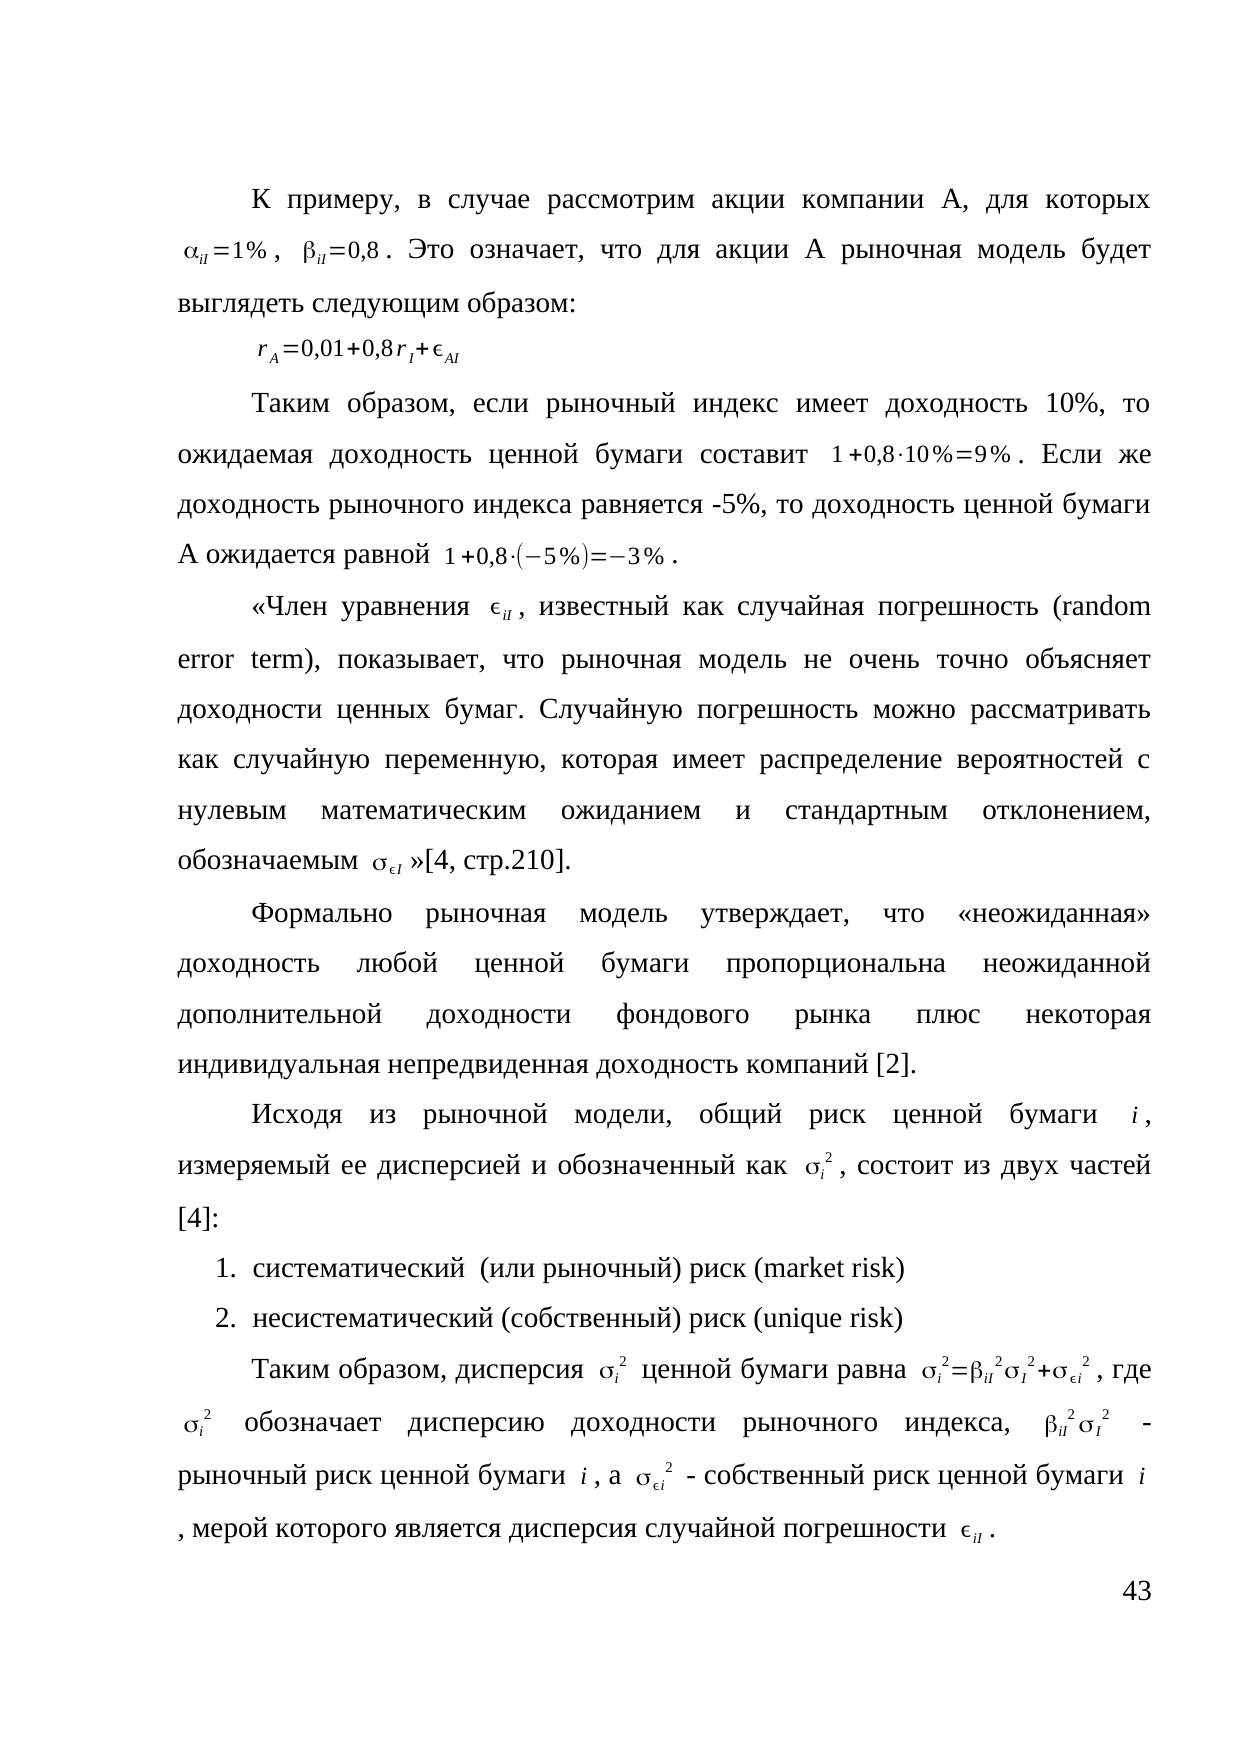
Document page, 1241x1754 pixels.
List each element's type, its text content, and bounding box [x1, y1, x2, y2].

text Таким образом, дисперсия ценной бумаги равна , где обозначает дисперсию доходности рыночного индекса, - рыночный риск ценной бумаги , а - собственный риск ценной бумаги , мерой которого является дисперсия случайной погрешности . [177, 1351, 1152, 1547]
text К примеру, в случае рассмотрим акции компании A, для которых, . Это означает, что для акции А рыночная модель будет выглядеть следующим образом: [177, 181, 1152, 318]
list несистематический (собственный) риск (unique risk) [215, 1301, 1152, 1334]
text Таким образом, если рыночный индекс имеет доходность 10%, то ожидаемая доходность ценной бумаги составит . Если же доходность рыночного индекса равняется -5%, то доходность ценной бумаги А ожидается равной . [177, 385, 1152, 571]
text Формально рыночная модель утверждает, что «неожиданная» доходность любой ценной бумаги пропорциональна неожиданной дополнительной доходности фондового рынка плюс некоторая индивидуальная непредвиденная доходность компаний [2]. [177, 895, 1152, 1080]
list систематический (или рыночный) риск (market risk) [215, 1250, 1152, 1284]
text Исходя из рыночной модели, общий риск ценной бумаги , измеряемый ее дисперсией и обозначенный как , состоит из двух частей [4]: [177, 1096, 1152, 1233]
text «Член уравнения , известный как случайная погрешность (random error term), показывает, что рыночная модель не очень точно объясняет доходности ценных бумаг. Случайную погрешность можно рассматривать как случайную переменную, которая имеет распределение вероятностей с нулевым математическим ожиданием и стандартным отклонением, обозначаемым »[4, стр.210]. [177, 588, 1152, 878]
